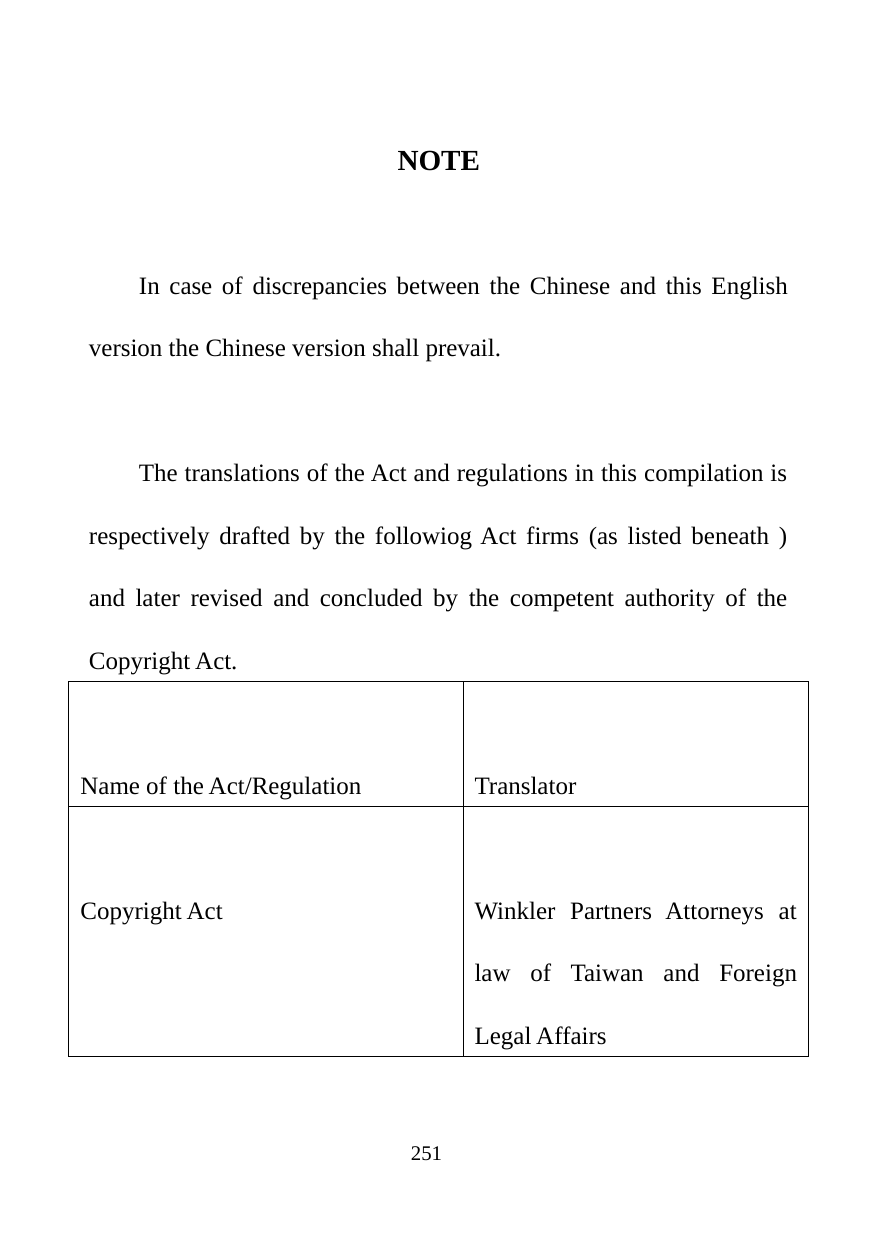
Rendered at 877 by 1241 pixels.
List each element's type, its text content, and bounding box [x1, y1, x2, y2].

table_header Name of the Act/Regulation [69, 682, 463, 806]
table_cell Winkler Partners Attorneys at law of Taiwan and Foreign Legal Affairs [464, 807, 808, 1056]
table_cell Copyright Act [69, 807, 463, 1056]
text The translations of the Act and regulations in this compilation is respectively drafted by the followiog Act firms (as listed beneath ) and later revised and concluded by the competent authority of the Copyright Act. [89, 431, 788, 681]
table_header Translator [464, 682, 808, 806]
text NOTE [89, 118, 788, 181]
text In case of discrepancies between the Chinese and this English version the Chinese version shall prevail. [89, 243, 788, 368]
